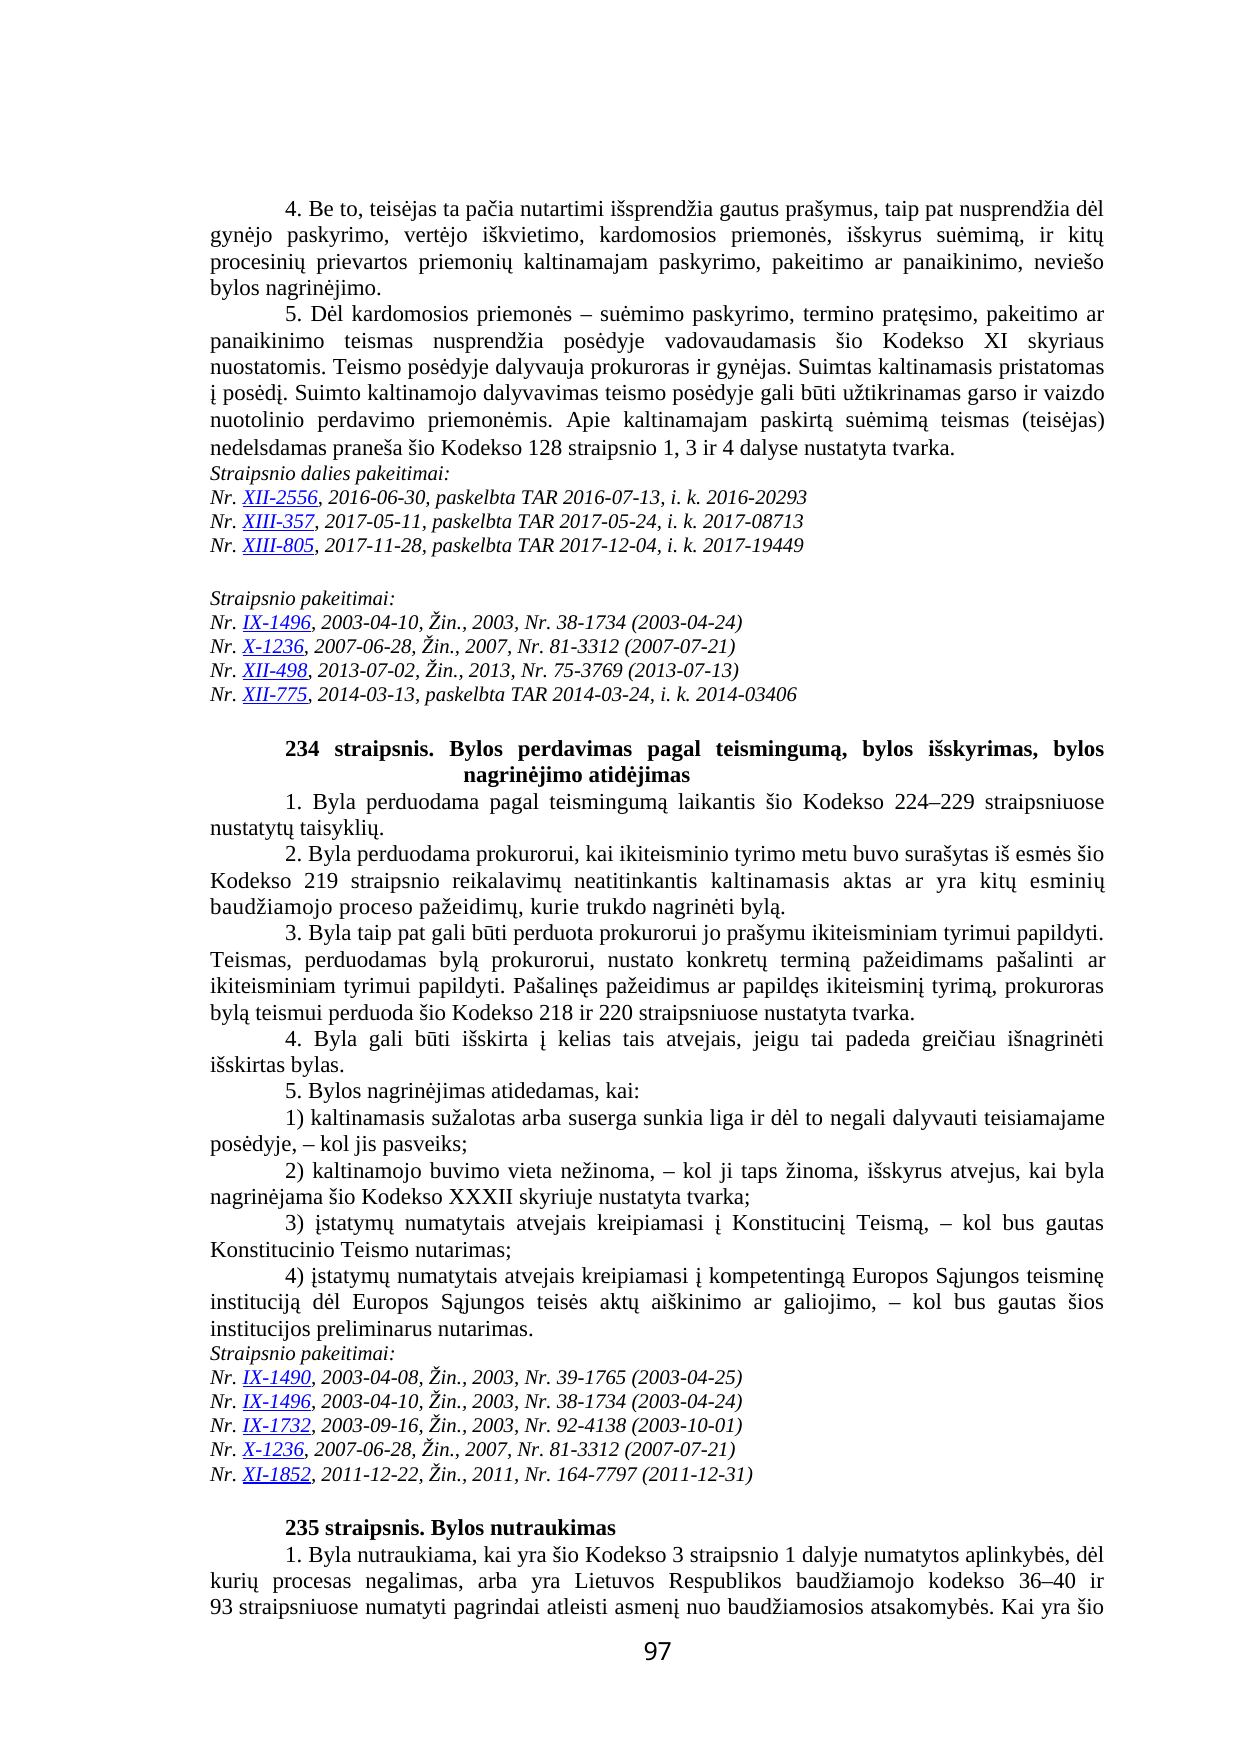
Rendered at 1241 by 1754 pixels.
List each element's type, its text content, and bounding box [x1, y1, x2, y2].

text 1) kaltinamasis sužalotas arba suserga sunkia liga ir dėl to negali dalyvauti teisiamajame posėdyje, – kol jis pasveiks; [210, 1104, 1106, 1157]
text Nr. XII-775, 2014-03-13, paskelbta TAR 2014-03-24, i. k. 2014-03406 [210, 682, 1106, 706]
text 1. Byla perduodama pagal teismingumą laikantis šio Kodekso 224–229 straipsniuose nustatytų taisyklių. [210, 788, 1106, 840]
text 4. Byla gali būti išskirta į kelias tais atvejais, jeigu tai padeda greičiau išnagrinėti išskirtas bylas. [210, 1025, 1106, 1078]
text 5. Bylos nagrinėjimas atidedamas, kai: [210, 1078, 1106, 1104]
text Nr. IX-1490, 2003-04-08, Žin., 2003, Nr. 39-1765 (2003-04-25) [210, 1365, 1106, 1389]
text 235 straipsnis. Bylos nutraukimas [210, 1514, 1106, 1541]
text Nr. IX-1496, 2003-04-10, Žin., 2003, Nr. 38-1734 (2003-04-24) [210, 610, 1106, 634]
text Nr. X-1236, 2007-06-28, Žin., 2007, Nr. 81-3312 (2007-07-21) [210, 1437, 1106, 1461]
text Nr. IX-1496, 2003-04-10, Žin., 2003, Nr. 38-1734 (2003-04-24) [210, 1389, 1106, 1413]
text 3) įstatymų numatytais atvejais kreipiamasi į Konstitucinį Teismą, – kol bus gautas Konstitucinio Teismo nutarimas; [210, 1209, 1106, 1262]
text Nr. XI-1852, 2011-12-22, Žin., 2011, Nr. 164-7797 (2011-12-31) [210, 1461, 1106, 1486]
text Nr. IX-1732, 2003-09-16, Žin., 2003, Nr. 92-4138 (2003-10-01) [210, 1413, 1106, 1437]
text Nr. XIII-805, 2017-11-28, paskelbta TAR 2017-12-04, i. k. 2017-19449 [210, 533, 1106, 557]
text 1. Byla nutraukiama, kai yra šio Kodekso 3 straipsnio 1 dalyje numatytos aplinkybės, dėl kurių procesas negalimas, arba yra Lietuvos Respublikos baudžiamojo kodekso 36–40 ir 93 straipsniuose numatyti pagrindai atleisti asmenį nuo baudžiamosios atsakomybės. Kai yra šio [210, 1541, 1106, 1620]
text Nr. XII-2556, 2016-06-30, paskelbta TAR 2016-07-13, i. k. 2016-20293 [210, 485, 1106, 509]
text 2) kaltinamojo buvimo vieta nežinoma, – kol ji taps žinoma, išskyrus atvejus, kai byla nagrinėjama šio Kodekso XXXII skyriuje nustatyta tvarka; [210, 1157, 1106, 1209]
text 4. Be to, teisėjas ta pačia nutartimi išsprendžia gautus prašymus, taip pat nusprendžia dėl gynėjo paskyrimo, vertėjo iškvietimo, kardomosios priemonės, išskyrus suėmimą, ir kitų procesinių prievartos priemonių kaltinamajam paskyrimo, pakeitimo ar panaikinimo, neviešo bylos nagrinėjimo. [210, 195, 1106, 300]
text 3. Byla taip pat gali būti perduota prokurorui jo prašymu ikiteisminiam tyrimui papildyti. Teismas, perduodamas bylą prokurorui, nustato konkretų terminą pažeidimams pašalinti ar ikiteisminiam tyrimui papildyti. Pašalinęs pažeidimus ar papildęs ikiteisminį tyrimą, prokuroras bylą teismui perduoda šio Kodekso 218 ir 220 straipsniuose nustatyta tvarka. [210, 919, 1106, 1025]
text Nr. XII-498, 2013-07-02, Žin., 2013, Nr. 75-3769 (2013-07-13) [210, 658, 1106, 682]
text Nr. X-1236, 2007-06-28, Žin., 2007, Nr. 81-3312 (2007-07-21) [210, 634, 1106, 658]
text Nr. XIII-357, 2017-05-11, paskelbta TAR 2017-05-24, i. k. 2017-08713 [210, 509, 1106, 533]
text Straipsnio dalies pakeitimai: [210, 461, 1106, 485]
text Straipsnio pakeitimai: [210, 1341, 1106, 1365]
text 2. Byla perduodama prokurorui, kai ikiteisminio tyrimo metu buvo surašytas iš esmės šio Kodekso 219 straipsnio reikalavimų neatitinkantis kaltinamasis aktas ar yra kitų esminių baudžiamojo proceso pažeidimų, kurie trukdo nagrinėti bylą. [210, 840, 1106, 919]
text 234 straipsnis. Bylos perdavimas pagal teismingumą, bylos išskyrimas, bylos nagrinėjimo atidėjimas [285, 735, 1106, 788]
text Straipsnio pakeitimai: [210, 586, 1106, 610]
text 4) įstatymų numatytais atvejais kreipiamasi į kompetentingą Europos Sąjungos teisminę instituciją dėl Europos Sąjungos teisės aktų aiškinimo ar galiojimo, – kol bus gautas šios institucijos preliminarus nutarimas. [210, 1262, 1106, 1341]
text 5. Dėl kardomosios priemonės – suėmimo paskyrimo, termino pratęsimo, pakeitimo ar panaikinimo teismas nusprendžia posėdyje vadovaudamasis šio Kodekso XI skyriaus nuostatomis. Teismo posėdyje dalyvauja prokuroras ir gynėjas. Suimtas kaltinamasis pristatomas į posėdį. Suimto kaltinamojo dalyvavimas teismo posėdyje gali būti užtikrinamas garso ir vaizdo nuotolinio perdavimo priemonėmis. Apie kaltinamajam paskirtą suėmimą teismas (teisėjas) nedelsdamas praneša šio Kodekso 128 straipsnio 1, 3 ir 4 dalyse nustatyta tvarka. [210, 300, 1106, 461]
